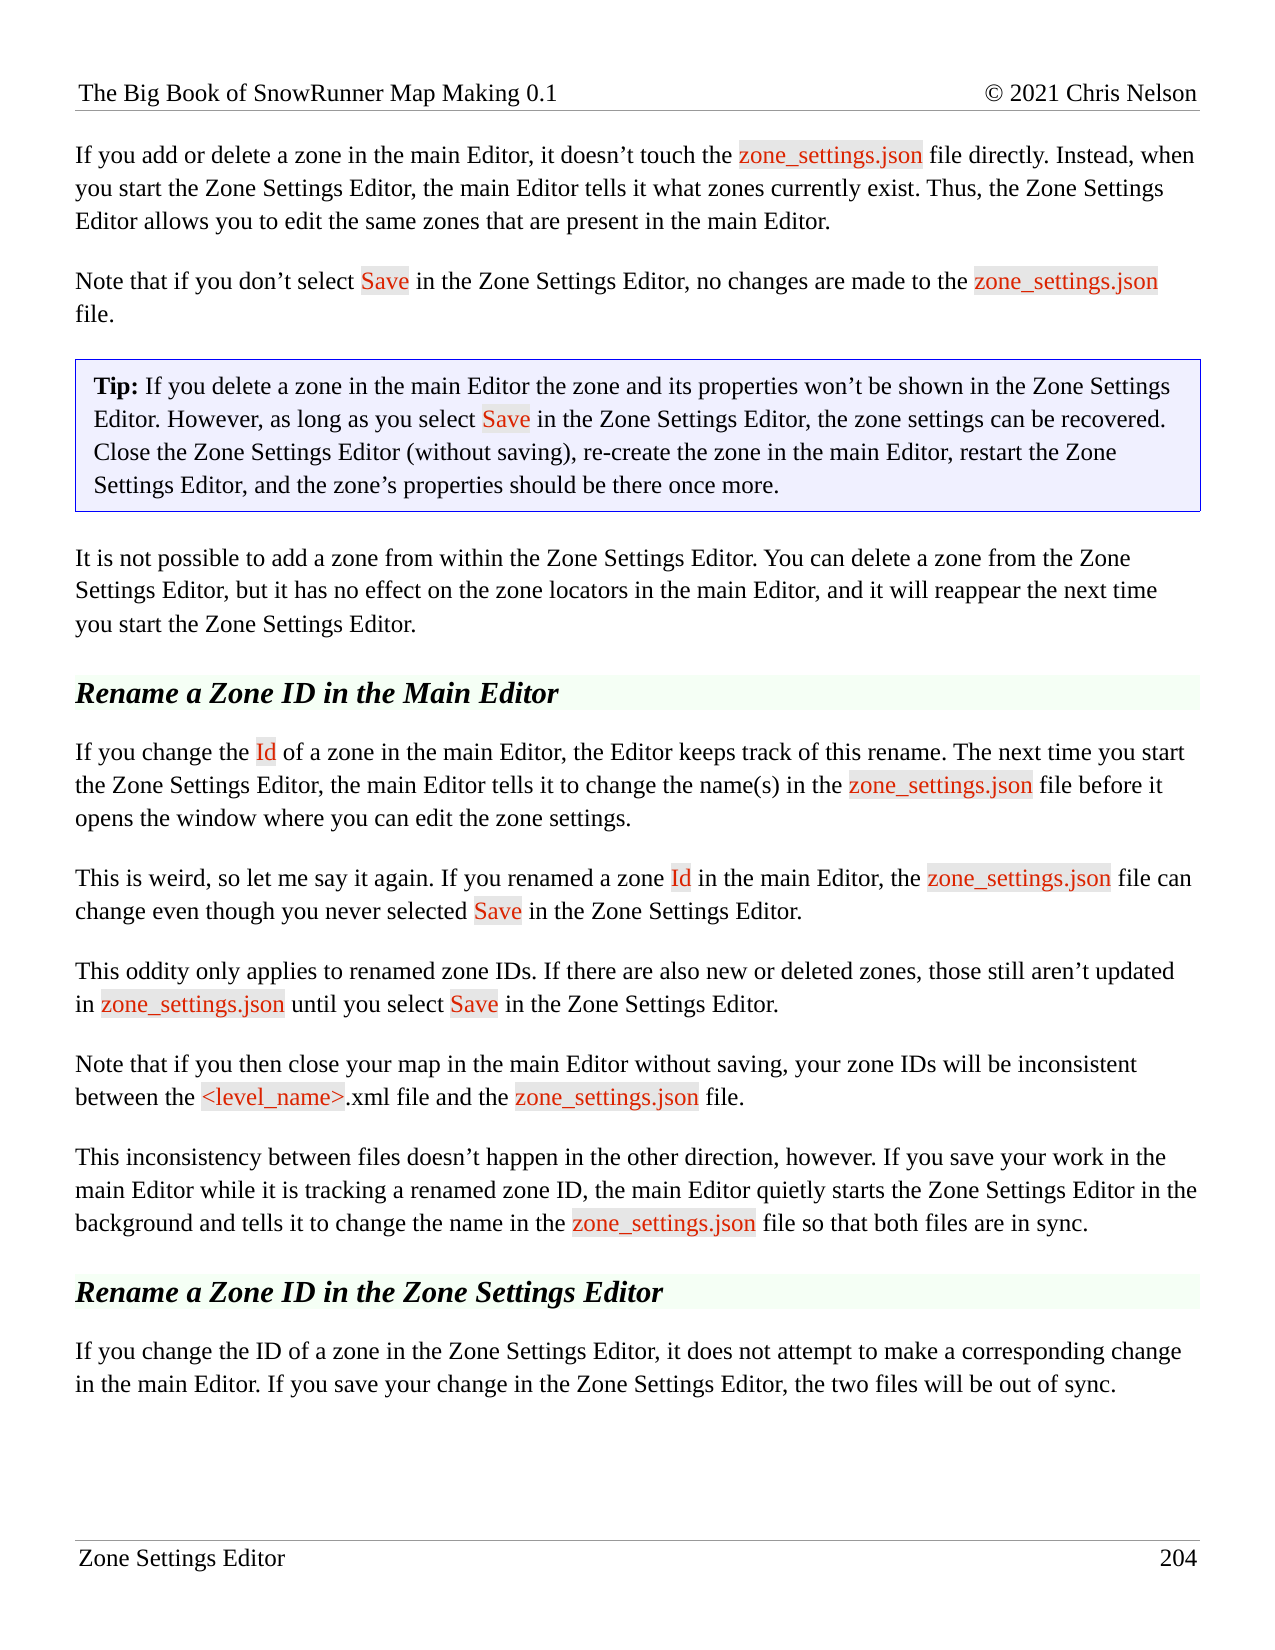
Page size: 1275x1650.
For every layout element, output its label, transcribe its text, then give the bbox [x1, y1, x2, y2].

text If you change the Id of a zone in the main Editor, the Editor keeps track of this rename. The next time you start the Zone Settings Editor, the main Editor tells it to change the name(s) in the zone_settings.json file before it opens the window where you can edit the zone settings. [75, 737, 1200, 832]
list If you delete a zone in the main Editor the zone and its properties won’t be shown in the Zone Settings Editor. However, as long as you select Save in the Zone Settings Editor, the zone settings can be recovered. Close the Zone Settings Editor (without saving), re-create the zone in the main Editor, restart the Zone Settings Editor, and the zone’s properties should be there once more. [76, 360, 1200, 511]
subtitle Rename a Zone ID in the Main Editor [75, 675, 1200, 710]
text This oddity only applies to renamed zone IDs. If there are also new or deleted zones, those still aren’t updated in zone_settings.json until you select Save in the Zone Settings Editor. [75, 956, 1200, 1018]
text It is not possible to add a zone from within the Zone Settings Editor. You can delete a zone from the Zone Settings Editor, but it has no effect on the zone locators in the main Editor, and it will reappear the next time you start the Zone Settings Editor. [75, 543, 1200, 637]
text This is weird, so let me say it again. If you renamed a zone Id in the main Editor, the zone_settings.json file can change even though you never selected Save in the Zone Settings Editor. [75, 863, 1200, 925]
text This inconsistency between files doesn’t happen in the other direction, however. If you save your work in the main Editor while it is tracking a renamed zone ID, the main Editor quietly starts the Zone Settings Editor in the background and tells it to change the name in the zone_settings.json file so that both files are in sync. [75, 1142, 1200, 1237]
text If you add or delete a zone in the main Editor, it doesn’t touch the zone_settings.json file directly. Instead, when you start the Zone Settings Editor, the main Editor tells it what zones currently exist. Thus, the Zone Settings Editor allows you to edit the same zones that are present in the main Editor. [75, 140, 1200, 235]
subtitle Rename a Zone ID in the Zone Settings Editor [75, 1274, 1200, 1309]
text Note that if you don’t select Save in the Zone Settings Editor, no changes are made to the zone_settings.json file. [75, 266, 1200, 328]
text If you change the ID of a zone in the Zone Settings Editor, it does not attempt to make a corresponding change in the main Editor. If you save your change in the Zone Settings Editor, the two files will be out of sync. [75, 1336, 1200, 1398]
text Note that if you then close your map in the main Editor without saving, your zone IDs will be inconsistent between the <level_name>.xml file and the zone_settings.json file. [75, 1049, 1200, 1111]
